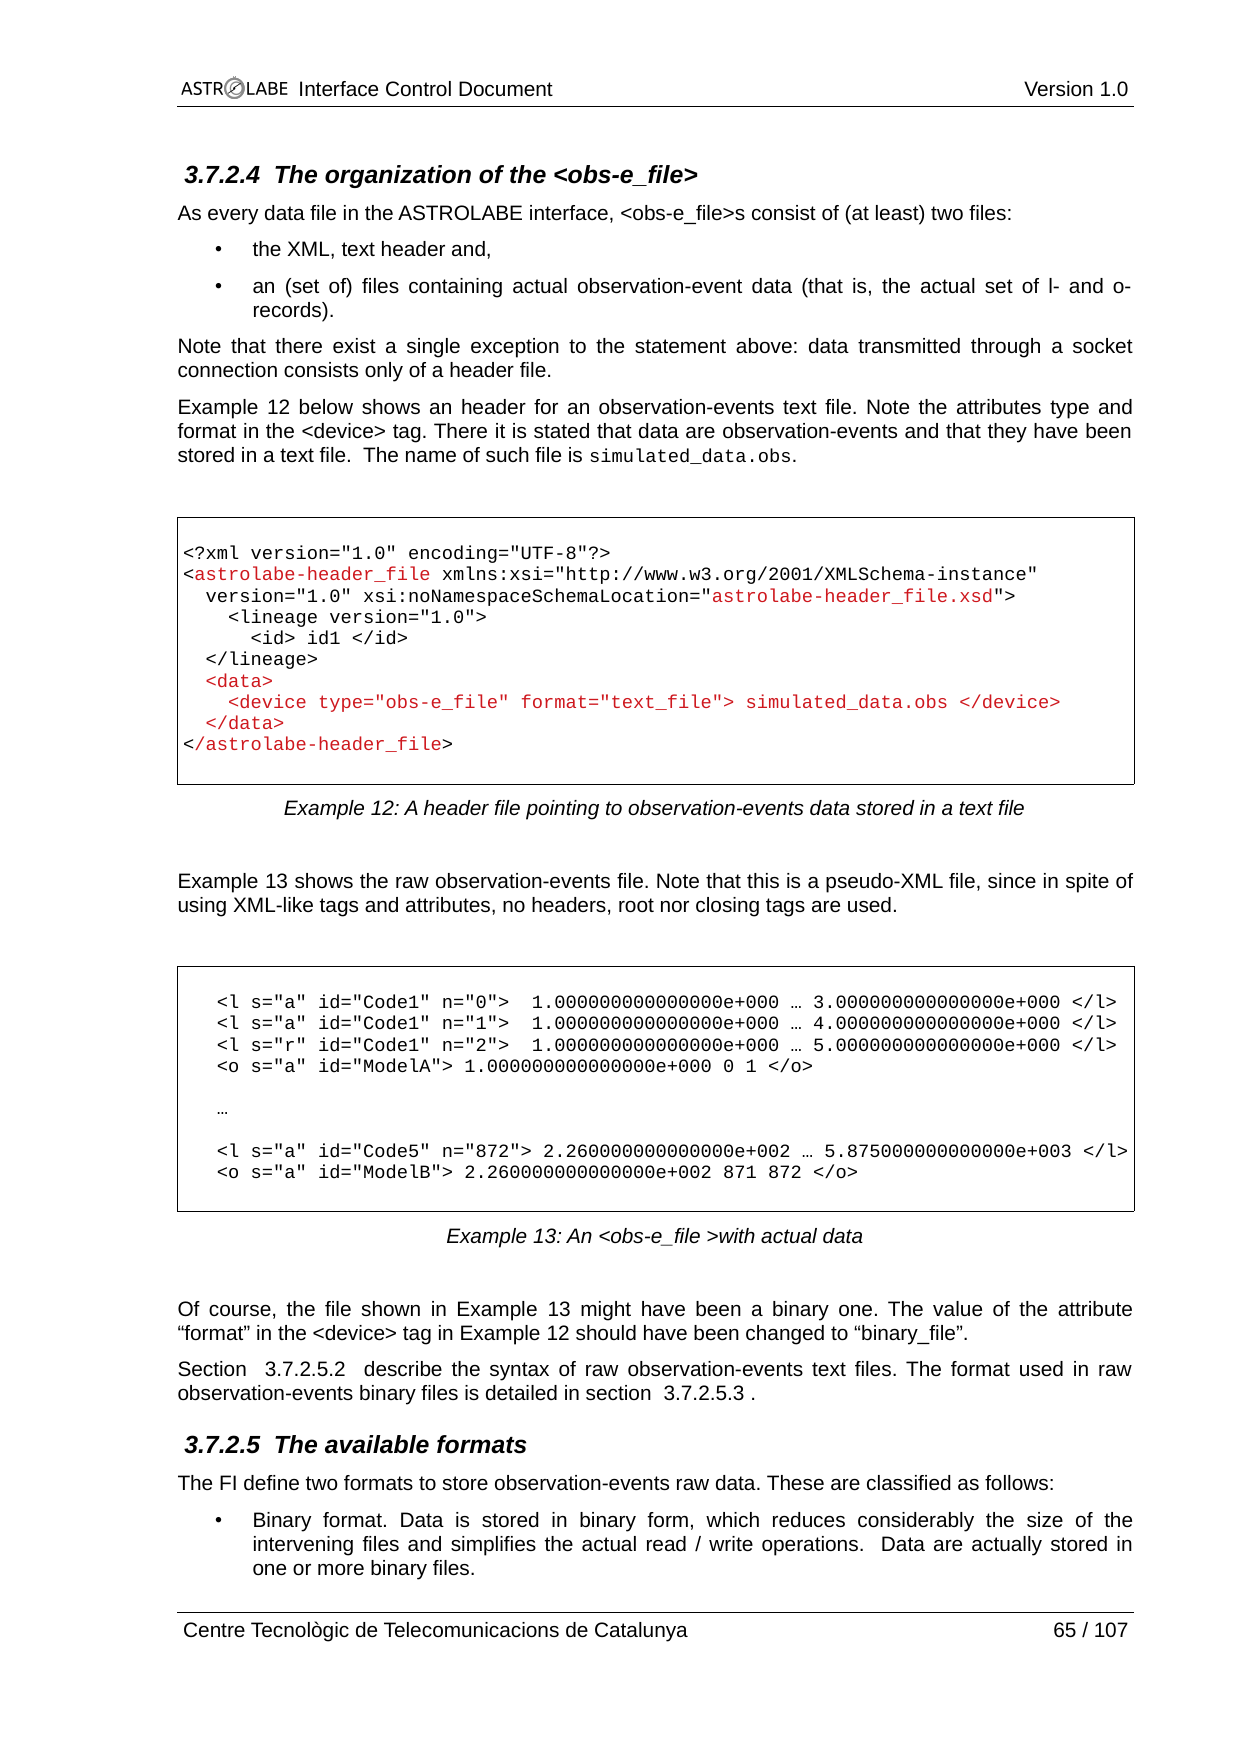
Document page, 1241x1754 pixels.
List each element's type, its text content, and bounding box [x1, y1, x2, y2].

list an (set of) files containing actual observation-event data (that is, the actual set of l- and o-records). [215, 274, 1134, 322]
text Example 12: A header file pointing to observation-events data stored in a text file [177, 796, 1134, 820]
subtitle The available formats [177, 1430, 1134, 1458]
text Example 13 shows the raw observation-events file. Note that this is a pseudo-XML file, since in spite of using XML-like tags and attributes, no headers, root nor closing tags are used. [177, 869, 1134, 917]
table_header <l s="a" id="Code1" n="0"> 1.000000000000000e+000 … 3.000000000000000e+000 </l> <l s="a" id="Code1" n="1"> 1.000000000000000e+000 … 4.000000000000000e+000 </l> <l s="r" id="Code1" n="2"> 1.000000000000000e+000 … 5.000000000000000e+000 </l> <o s="a" id="ModelA"> 1.000000000000000e+000 0 1 </o> … <l s="a" id="Code5" n="872"> 2.260000000000000e+002 … 5.875000000000000e+003 </l> <o s="a" id="ModelB"> 2.260000000000000e+002 871 872 </o> [178, 967, 1134, 1211]
picture [181, 76, 288, 99]
list Binary format. Data is stored in binary form, which reduces considerably the size of the intervening files and simplifies the actual read / write operations. Data are actually stored in one or more binary files. [215, 1507, 1134, 1579]
text The FI define two formats to store observation-events raw data. These are classified as follows: [177, 1471, 1134, 1495]
text Example 13: An <obs-e_file >with actual data [177, 1224, 1134, 1248]
table_header <?xml version="1.0" encoding="UTF-8"?> <astrolabe-header_file xmlns:xsi="http://www.w3.org/2001/XMLSchema-instance" version="1.0" xsi:noNamespaceSchemaLocation="astrolabe-header_file.xsd"> <lineage version="1.0"> <id> id1 </id> </lineage> <data> <device type="obs-e_file" format="text_file"> simulated_data.obs </device> </data> </astrolabe-header_file> [178, 518, 1134, 783]
text Example 12 below shows an header for an observation-events text file. Note the attributes type and format in the <device> tag. There it is stated that data are observation-events and that they have been stored in a text file. The name of such file is simulated_data.obs. [177, 395, 1134, 468]
text As every data file in the ASTROLABE interface, <obs-e_file>s consist of (at least) two files: [177, 201, 1134, 225]
text Note that there exist a single exception to the statement above: data transmitted through a socket connection consists only of a header file. [177, 334, 1134, 382]
text Section 3.7.2.5.2 describe the syntax of raw observation-events text files. The format used in raw observation-events binary files is detailed in section 3.7.2.5.3. [177, 1357, 1134, 1405]
subtitle The organization of the <obs-e_file> [177, 160, 1134, 188]
text Of course, the file shown in Example 13 might have been a binary one. The value of the attribute “format” in the <device> tag in Example 12 should have been changed to “binary_file”. [177, 1297, 1134, 1344]
list the XML, text header and, [215, 237, 1134, 261]
